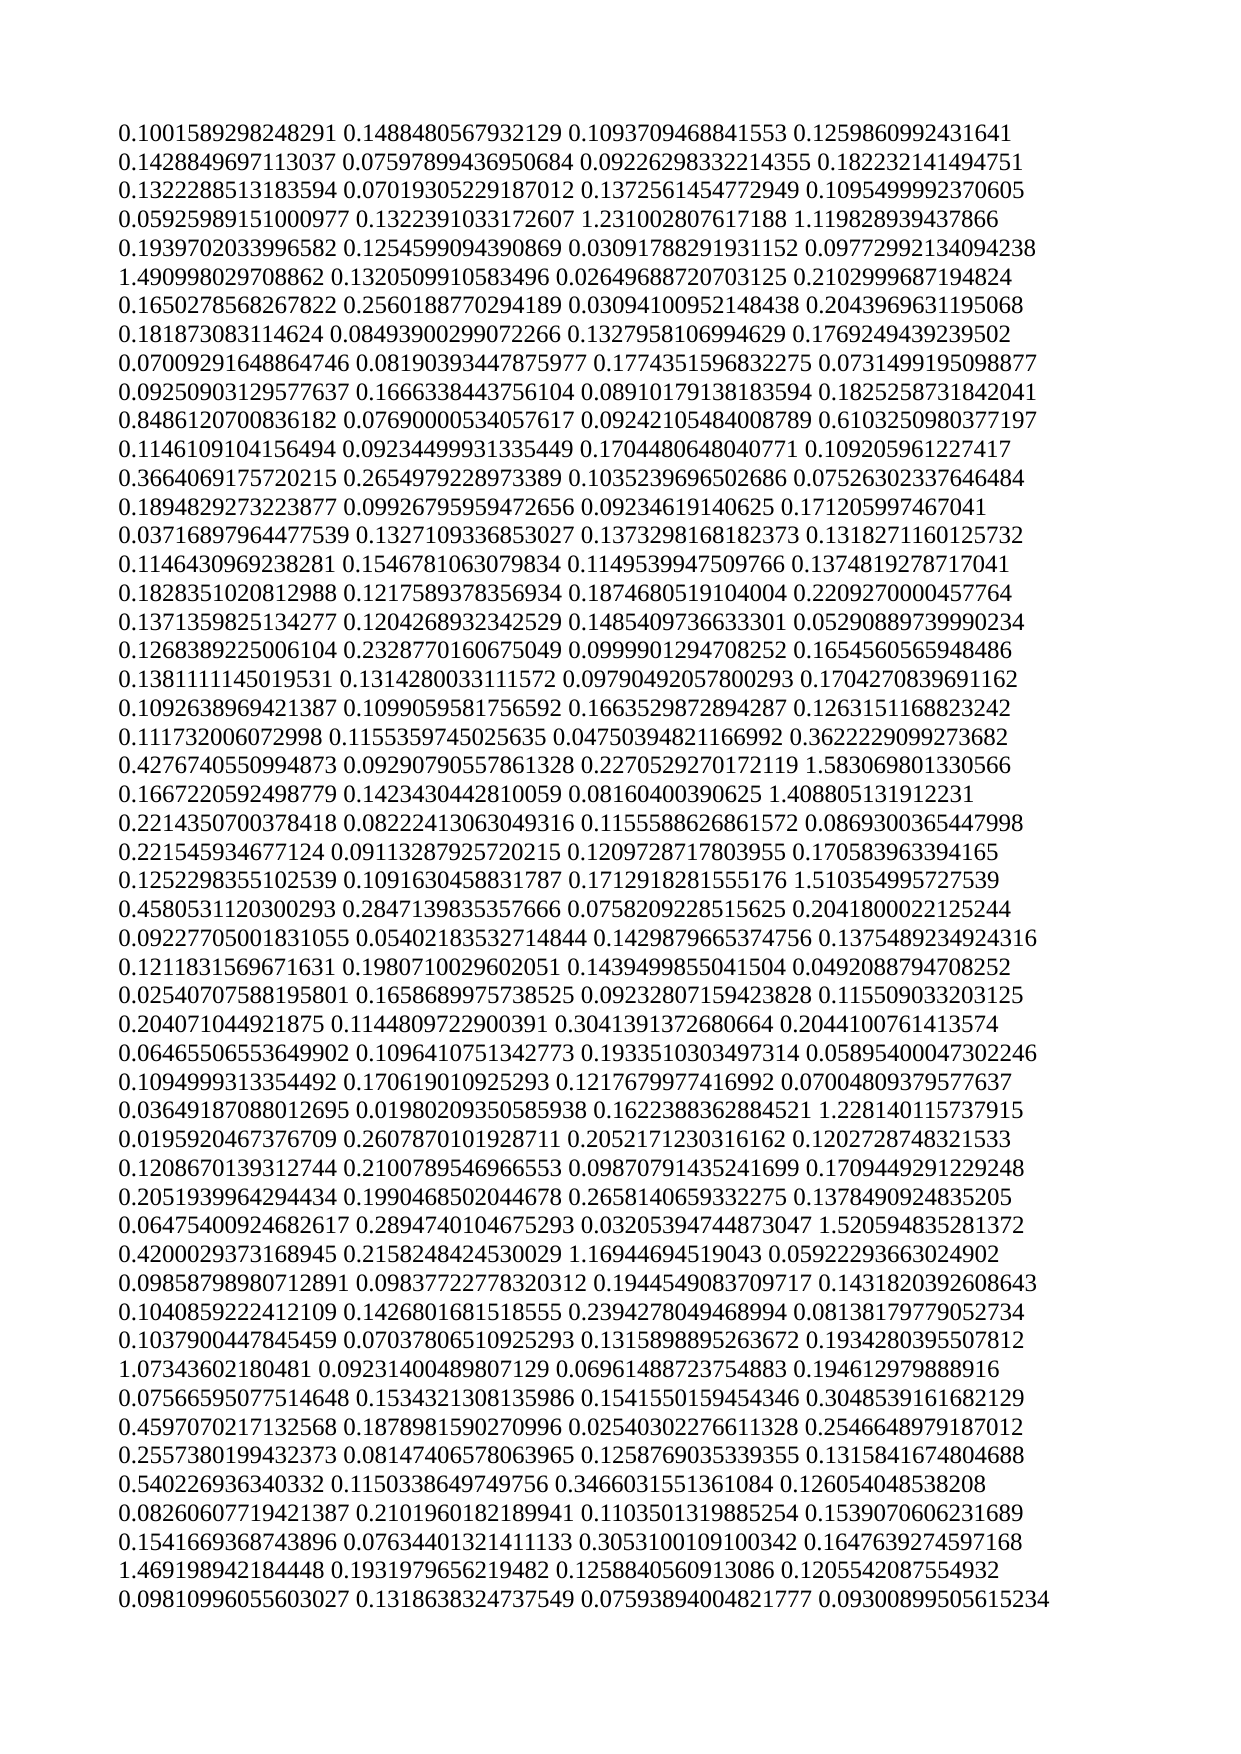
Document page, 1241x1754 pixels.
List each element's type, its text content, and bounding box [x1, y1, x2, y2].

text 0.1001589298248291 0.1488480567932129 0.1093709468841553 0.1259860992431641 0.1428849697113037 0.07597899436950684 0.09226298332214355 0.182232141494751 0.1322288513183594 0.07019305229187012 0.1372561454772949 0.1095499992370605 0.05925989151000977 0.1322391033172607 1.231002807617188 1.119828939437866 0.1939702033996582 0.1254599094390869 0.03091788291931152 0.09772992134094238 1.490998029708862 0.1320509910583496 0.02649688720703125 0.2102999687194824 0.1650278568267822 0.2560188770294189 0.03094100952148438 0.2043969631195068 0.181873083114624 0.08493900299072266 0.1327958106994629 0.1769249439239502 0.07009291648864746 0.08190393447875977 0.1774351596832275 0.0731499195098877 0.09250903129577637 0.1666338443756104 0.08910179138183594 0.1825258731842041 0.8486120700836182 0.07690000534057617 0.09242105484008789 0.6103250980377197 0.1146109104156494 0.09234499931335449 0.1704480648040771 0.109205961227417 0.3664069175720215 0.2654979228973389 0.1035239696502686 0.07526302337646484 0.1894829273223877 0.09926795959472656 0.09234619140625 0.171205997467041 0.03716897964477539 0.1327109336853027 0.1373298168182373 0.1318271160125732 0.1146430969238281 0.1546781063079834 0.1149539947509766 0.1374819278717041 0.1828351020812988 0.1217589378356934 0.1874680519104004 0.2209270000457764 0.1371359825134277 0.1204268932342529 0.1485409736633301 0.05290889739990234 0.1268389225006104 0.2328770160675049 0.0999901294708252 0.1654560565948486 0.1381111145019531 0.1314280033111572 0.09790492057800293 0.1704270839691162 0.1092638969421387 0.1099059581756592 0.1663529872894287 0.1263151168823242 0.111732006072998 0.1155359745025635 0.04750394821166992 0.3622229099273682 0.4276740550994873 0.09290790557861328 0.2270529270172119 1.583069801330566 0.1667220592498779 0.1423430442810059 0.08160400390625 1.408805131912231 0.2214350700378418 0.08222413063049316 0.1155588626861572 0.0869300365447998 0.221545934677124 0.09113287925720215 0.1209728717803955 0.170583963394165 0.1252298355102539 0.1091630458831787 0.1712918281555176 1.510354995727539 0.4580531120300293 0.2847139835357666 0.0758209228515625 0.2041800022125244 0.09227705001831055 0.05402183532714844 0.1429879665374756 0.1375489234924316 0.1211831569671631 0.1980710029602051 0.1439499855041504 0.0492088794708252 0.02540707588195801 0.1658689975738525 0.09232807159423828 0.115509033203125 0.204071044921875 0.1144809722900391 0.3041391372680664 0.2044100761413574 0.06465506553649902 0.1096410751342773 0.1933510303497314 0.05895400047302246 0.1094999313354492 0.170619010925293 0.1217679977416992 0.07004809379577637 0.03649187088012695 0.01980209350585938 0.1622388362884521 1.228140115737915 0.0195920467376709 0.2607870101928711 0.2052171230316162 0.1202728748321533 0.1208670139312744 0.2100789546966553 0.09870791435241699 0.1709449291229248 0.2051939964294434 0.1990468502044678 0.2658140659332275 0.1378490924835205 0.06475400924682617 0.2894740104675293 0.03205394744873047 1.520594835281372 0.4200029373168945 0.2158248424530029 1.16944694519043 0.05922293663024902 0.09858798980712891 0.09837722778320312 0.1944549083709717 0.1431820392608643 0.1040859222412109 0.1426801681518555 0.2394278049468994 0.08138179779052734 0.1037900447845459 0.07037806510925293 0.1315898895263672 0.1934280395507812 1.07343602180481 0.09231400489807129 0.06961488723754883 0.194612979888916 0.07566595077514648 0.1534321308135986 0.1541550159454346 0.3048539161682129 0.4597070217132568 0.1878981590270996 0.02540302276611328 0.2546648979187012 0.2557380199432373 0.08147406578063965 0.1258769035339355 0.1315841674804688 0.540226936340332 0.1150338649749756 0.3466031551361084 0.126054048538208 0.08260607719421387 0.2101960182189941 0.1103501319885254 0.1539070606231689 0.1541669368743896 0.07634401321411133 0.3053100109100342 0.1647639274597168 1.469198942184448 0.1931979656219482 0.1258840560913086 0.1205542087554932 0.09810996055603027 0.1318638324737549 0.07593894004821777 0.09300899505615234 [118, 118, 1122, 1613]
